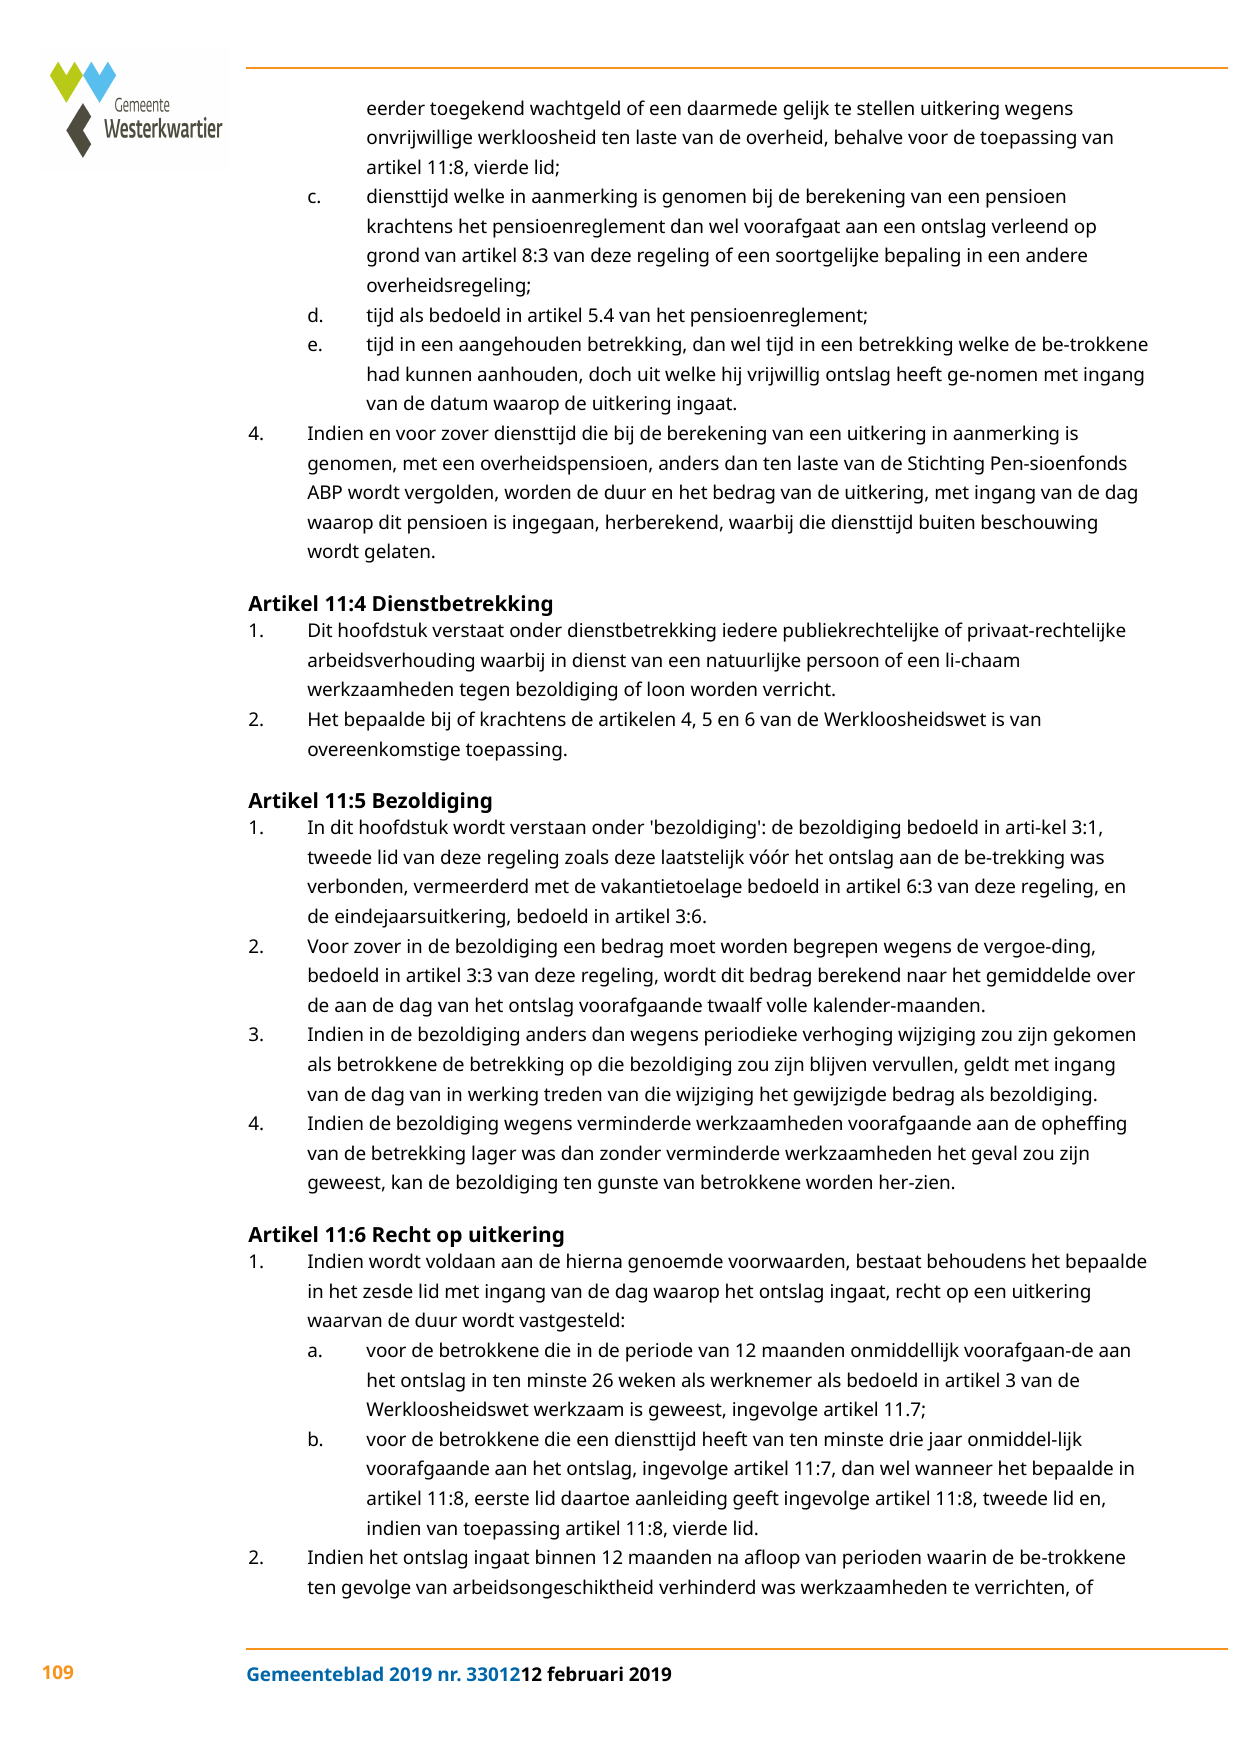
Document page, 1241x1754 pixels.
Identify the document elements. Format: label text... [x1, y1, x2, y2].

list In dit hoofdstuk wordt verstaan onder 'bezoldiging': de bezoldiging bedoeld in arti-kel 3:1, tweede lid van deze regeling zoals deze laatstelijk vóór het ontslag aan de be-trekking was verbonden, vermeerderd met de vakantietoelage bedoeld in artikel 6:3 van deze regeling, en de eindejaarsuitkering, bedoeld in artikel 3:6. [248, 814, 1152, 929]
list Indien wordt voldaan aan de hierna genoemde voorwaarden, bestaat behoudens het bepaalde in het zesde lid met ingang van de dag waarop het ontslag ingaat, recht op een uitkering waarvan de duur wordt vastgesteld: [248, 1248, 1152, 1333]
list Dit hoofdstuk verstaat onder dienstbetrekking iedere publiekrechtelijke of privaat-rechtelijke arbeidsverhouding waarbij in dienst van een natuurlijke persoon of een li-chaam werkzaamheden tegen bezoldiging of loon worden verricht. [248, 617, 1152, 702]
text Artikel 11:6 Recht op uitkering [248, 1220, 1152, 1248]
list eerder toegekend wachtgeld of een daarmede gelijk te stellen uitkering wegens onvrijwillige werkloosheid ten laste van de overheid, behalve voor de toepassing van artikel 11:8, vierde lid; [307, 95, 1152, 180]
list Indien en voor zover diensttijd die bij de berekening van een uitkering in aanmerking is genomen, met een overheidspensioen, anders dan ten laste van de Stichting Pen-sioenfonds ABP wordt vergolden, worden de duur en het bedrag van de uitkering, met ingang van de dag waarop dit pensioen is ingegaan, herberekend, waarbij die diensttijd buiten beschouwing wordt gelaten. [248, 420, 1152, 564]
list diensttijd welke in aanmerking is genomen bij de berekening van een pensioen krachtens het pensioenreglement dan wel voorafgaat aan een ontslag verleend op grond van artikel 8:3 van deze regeling of een soortgelijke bepaling in een andere overheidsregeling; [307, 183, 1152, 298]
list Voor zover in de bezoldiging een bedrag moet worden begrepen wegens de vergoe-ding, bedoeld in artikel 3:3 van deze regeling, wordt dit bedrag berekend naar het gemiddelde over de aan de dag van het ontslag voorafgaande twaalf volle kalender-maanden. [248, 933, 1152, 1018]
list voor de betrokkene die in de periode van 12 maanden onmiddellijk voorafgaan-de aan het ontslag in ten minste 26 weken als werknemer als bedoeld in artikel 3 van de Werkloosheidswet werkzaam is geweest, ingevolge artikel 11.7; [307, 1337, 1152, 1422]
list Het bepaalde bij of krachtens de artikelen 4, 5 en 6 van de Werkloosheidswet is van overeenkomstige toepassing. [248, 706, 1152, 761]
list Indien de bezoldiging wegens verminderde werkzaamheden voorafgaande aan de opheffing van de betrekking lager was dan zonder verminderde werkzaamheden het geval zou zijn geweest, kan de bezoldiging ten gunste van betrokkene worden her-zien. [248, 1110, 1152, 1195]
text Artikel 11:4 Dienstbetrekking [248, 589, 1152, 617]
list Indien in de bezoldiging anders dan wegens periodieke verhoging wijziging zou zijn gekomen als betrokkene de betrekking op die bezoldiging zou zijn blijven vervullen, geldt met ingang van de dag van in werking treden van die wijziging het gewijzigde bedrag als bezoldiging. [248, 1022, 1152, 1107]
picture [41, 47, 231, 172]
list voor de betrokkene die een diensttijd heeft van ten minste drie jaar onmiddel-lijk voorafgaande aan het ontslag, ingevolge artikel 11:7, dan wel wanneer het bepaalde in artikel 11:8, eerste lid daartoe aanleiding geeft ingevolge artikel 11:8, tweede lid en, indien van toepassing artikel 11:8, vierde lid. [307, 1426, 1152, 1540]
list tijd in een aangehouden betrekking, dan wel tijd in een betrekking welke de be-trokkene had kunnen aanhouden, doch uit welke hij vrijwillig ontslag heeft ge-nomen met ingang van de datum waarop de uitkering ingaat. [307, 331, 1152, 416]
list Indien het ontslag ingaat binnen 12 maanden na afloop van perioden waarin de be-trokkene ten gevolge van arbeidsongeschiktheid verhinderd was werkzaamheden te verrichten, of [248, 1544, 1152, 1599]
text Artikel 11:5 Bezoldiging [248, 786, 1152, 814]
list tijd als bedoeld in artikel 5.4 van het pensioenreglement; [307, 302, 1152, 328]
